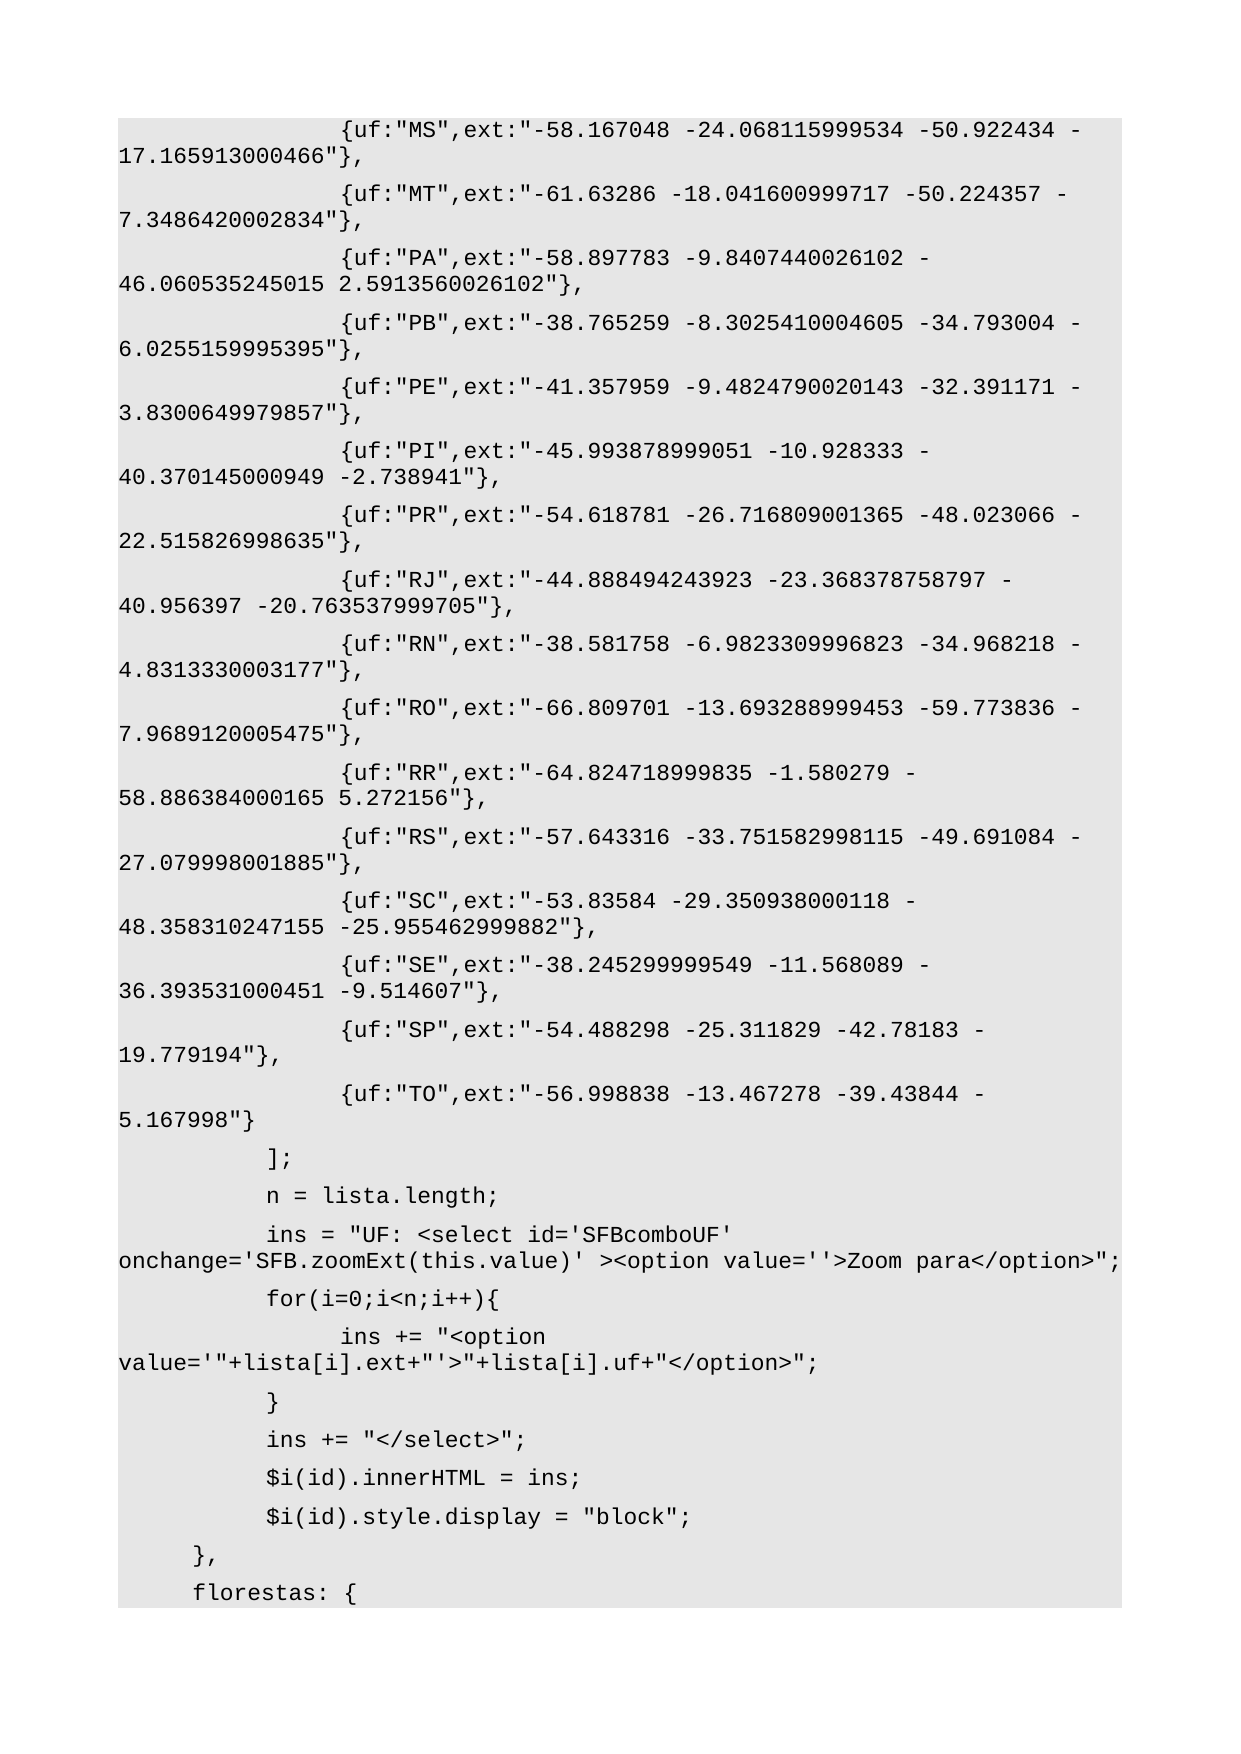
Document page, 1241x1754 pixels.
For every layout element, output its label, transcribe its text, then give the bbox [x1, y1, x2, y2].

text ]; [118, 1146, 1122, 1172]
text {uf:"RS",ext:"-57.643316 -33.751582998115 -49.691084 -27.079998001885"}, [118, 825, 1122, 877]
text {uf:"SP",ext:"-54.488298 -25.311829 -42.78183 -19.779194"}, [118, 1018, 1122, 1070]
text {uf:"PR",ext:"-54.618781 -26.716809001365 -48.023066 -22.515826998635"}, [118, 504, 1122, 556]
text {uf:"RJ",ext:"-44.888494243923 -23.368378758797 -40.956397 -20.763537999705"}, [118, 568, 1122, 620]
text }, [118, 1543, 1122, 1569]
text {uf:"RR",ext:"-64.824718999835 -1.580279 -58.886384000165 5.272156"}, [118, 761, 1122, 813]
text {uf:"SC",ext:"-53.83584 -29.350938000118 -48.358310247155 -25.955462999882"}, [118, 889, 1122, 941]
text florestas: { [118, 1582, 1122, 1608]
text {uf:"RN",ext:"-38.581758 -6.9823309996823 -34.968218 -4.8313330003177"}, [118, 632, 1122, 684]
text {uf:"RO",ext:"-66.809701 -13.693288999453 -59.773836 -7.9689120005475"}, [118, 697, 1122, 748]
text {uf:"TO",ext:"-56.998838 -13.467278 -39.43844 -5.167998"} [118, 1082, 1122, 1134]
text for(i=0;i<n;i++){ [118, 1287, 1122, 1313]
text ins += "</select>"; [118, 1428, 1122, 1454]
text } [118, 1390, 1122, 1416]
text {uf:"PI",ext:"-45.993878999051 -10.928333 -40.370145000949 -2.738941"}, [118, 439, 1122, 491]
text {uf:"PE",ext:"-41.357959 -9.4824790020143 -32.391171 -3.8300649979857"}, [118, 375, 1122, 427]
text n = lista.length; [118, 1185, 1122, 1211]
text $i(id).style.display = "block"; [118, 1505, 1122, 1531]
text {uf:"MS",ext:"-58.167048 -24.068115999534 -50.922434 -17.165913000466"}, [118, 118, 1122, 170]
text {uf:"SE",ext:"-38.245299999549 -11.568089 -36.393531000451 -9.514607"}, [118, 954, 1122, 1006]
text {uf:"PB",ext:"-38.765259 -8.3025410004605 -34.793004 -6.0255159995395"}, [118, 311, 1122, 363]
text ins += "<option value='"+lista[i].ext+"'>"+lista[i].uf+"</option>"; [118, 1326, 1122, 1378]
text {uf:"MT",ext:"-61.63286 -18.041600999717 -50.224357 -7.3486420002834"}, [118, 182, 1122, 234]
text {uf:"PA",ext:"-58.897783 -9.8407440026102 -46.060535245015 2.5913560026102"}, [118, 247, 1122, 298]
text $i(id).innerHTML = ins; [118, 1467, 1122, 1493]
text ins = "UF: <select id='SFBcomboUF' onchange='SFB.zoomExt(this.value)' ><option value=''>Zoom para</option>"; [118, 1223, 1122, 1275]
